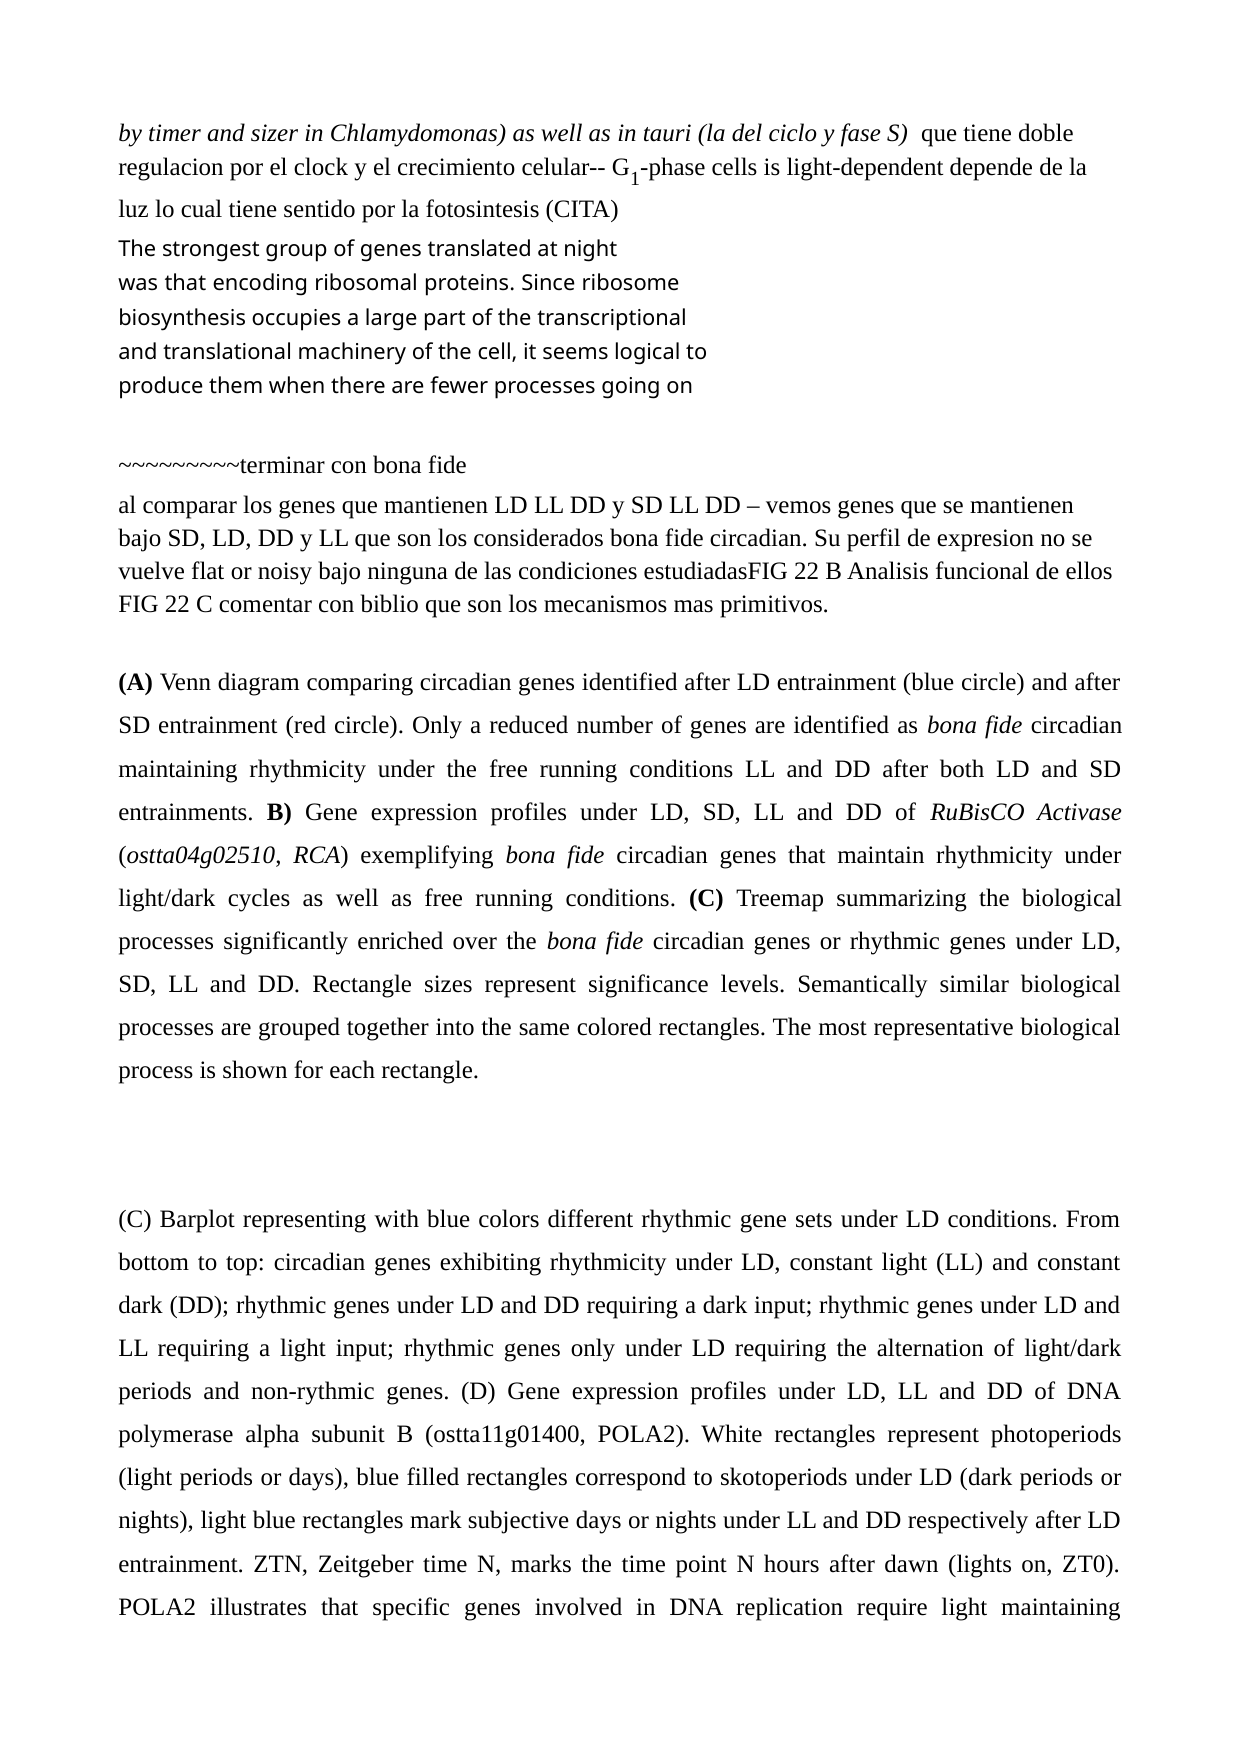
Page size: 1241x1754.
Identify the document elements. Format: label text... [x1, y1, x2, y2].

text al comparar los genes que mantienen LD LL DD y SD LL DD – vemos genes que se mantienen bajo SD, LD, DD y LL que son los considerados bona fide circadian. Su perfil de expresion no se vuelve flat or noisy bajo ninguna de las condiciones estudiadasFIG 22 B Analisis funcional de ellos FIG 22 C comentar con biblio que son los mecanismos mas primitivos. [118, 490, 1122, 618]
text (C) Barplot representing with blue colors different rhythmic gene sets under LD conditions. From bottom to top: circadian genes exhibiting rhythmicity under LD, constant light (LL) and constant dark (DD); rhythmic genes under LD and DD requiring a dark input; rhythmic genes under LD and LL requiring a light input; rhythmic genes only under LD requiring the alternation of light/dark periods and non-rythmic genes. (D) Gene expression profiles under LD, LL and DD of DNA polymerase alpha subunit B (ostta11g01400, POLA2). White rectangles represent photoperiods (light periods or days), blue filled rectangles correspond to skotoperiods under LD (dark periods or nights), light blue rectangles mark subjective days or nights under LL and DD respectively after LD entrainment. ZTN, Zeitgeber time N, marks the time point N hours after dawn (lights on, ZT0). POLA2 illustrates that specific genes involved in DNA replication require light maintaining [118, 1204, 1122, 1621]
text ~~~~~~~~~terminar con bona fide [118, 451, 1122, 479]
text (A) Venn diagram comparing circadian genes identified after LD entrainment (blue circle) and after SD entrainment (red circle). Only a reduced number of genes are identified as bona fide circadian maintaining rhythmicity under the free running conditions LL and DD after both LD and SD entrainments. B) Gene expression profiles under LD, SD, LL and DD of RuBisCO Activase (ostta04g02510, RCA) exemplifying bona fide circadian genes that maintain rhythmicity under light/dark cycles as well as free running conditions. (C) Treemap summarizing the biological processes significantly enriched over the bona fide circadian genes or rhythmic genes under LD, SD, LL and DD. Rectangle sizes represent significance levels. Semantically similar biological processes are grouped together into the same colored rectangles. The most representative biological process is shown for each rectangle. [118, 667, 1122, 1084]
text by timer and sizer in Chlamydomonas) as well as in tauri (la del ciclo y fase S) que tiene doble regulacion por el clock y el crecimiento celular-- G1-phase cells is light-dependent depende de la luz lo cual tiene sentido por la fotosintesis (CITA) [118, 118, 1122, 223]
text The strongest group of genes translated at night was that encoding ribosomal proteins. Since ribosome biosynthesis occupies a large part of the transcriptional and translational machinery of the cell, it seems logical to produce them when there are fewer processes going on [118, 233, 1122, 399]
